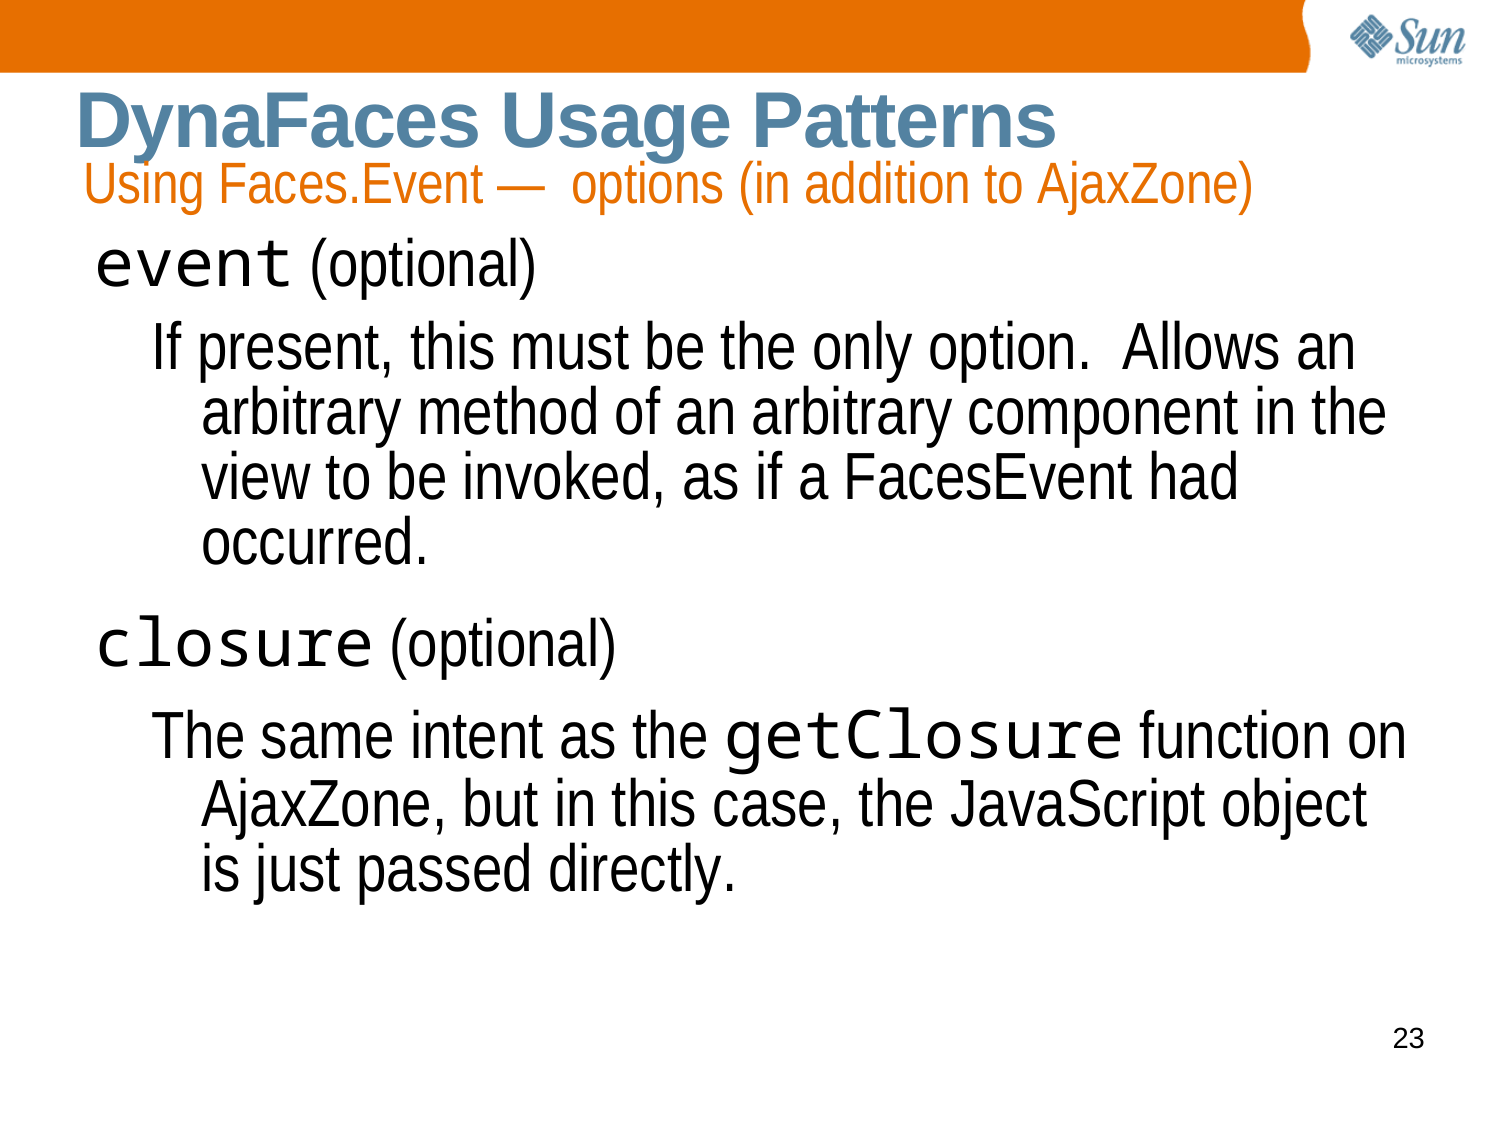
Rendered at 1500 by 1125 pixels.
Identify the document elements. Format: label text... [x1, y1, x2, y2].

list event (optional) If present, this must be the only option. Allows an arbitrary method of an arbitrary component in the view to be invoked, as if a FacesEvent had occurred. closure (optional) The same intent as the getClosure function on AjaxZone, but in this case, the JavaScript object is just passed directly. [75, 224, 1412, 1056]
text_box Using Faces.Event — options (in addition to AjaxZone) [83, 157, 1351, 224]
title DynaFaces Usage Patterns [75, 83, 1437, 188]
picture [0, 0, 1500, 75]
